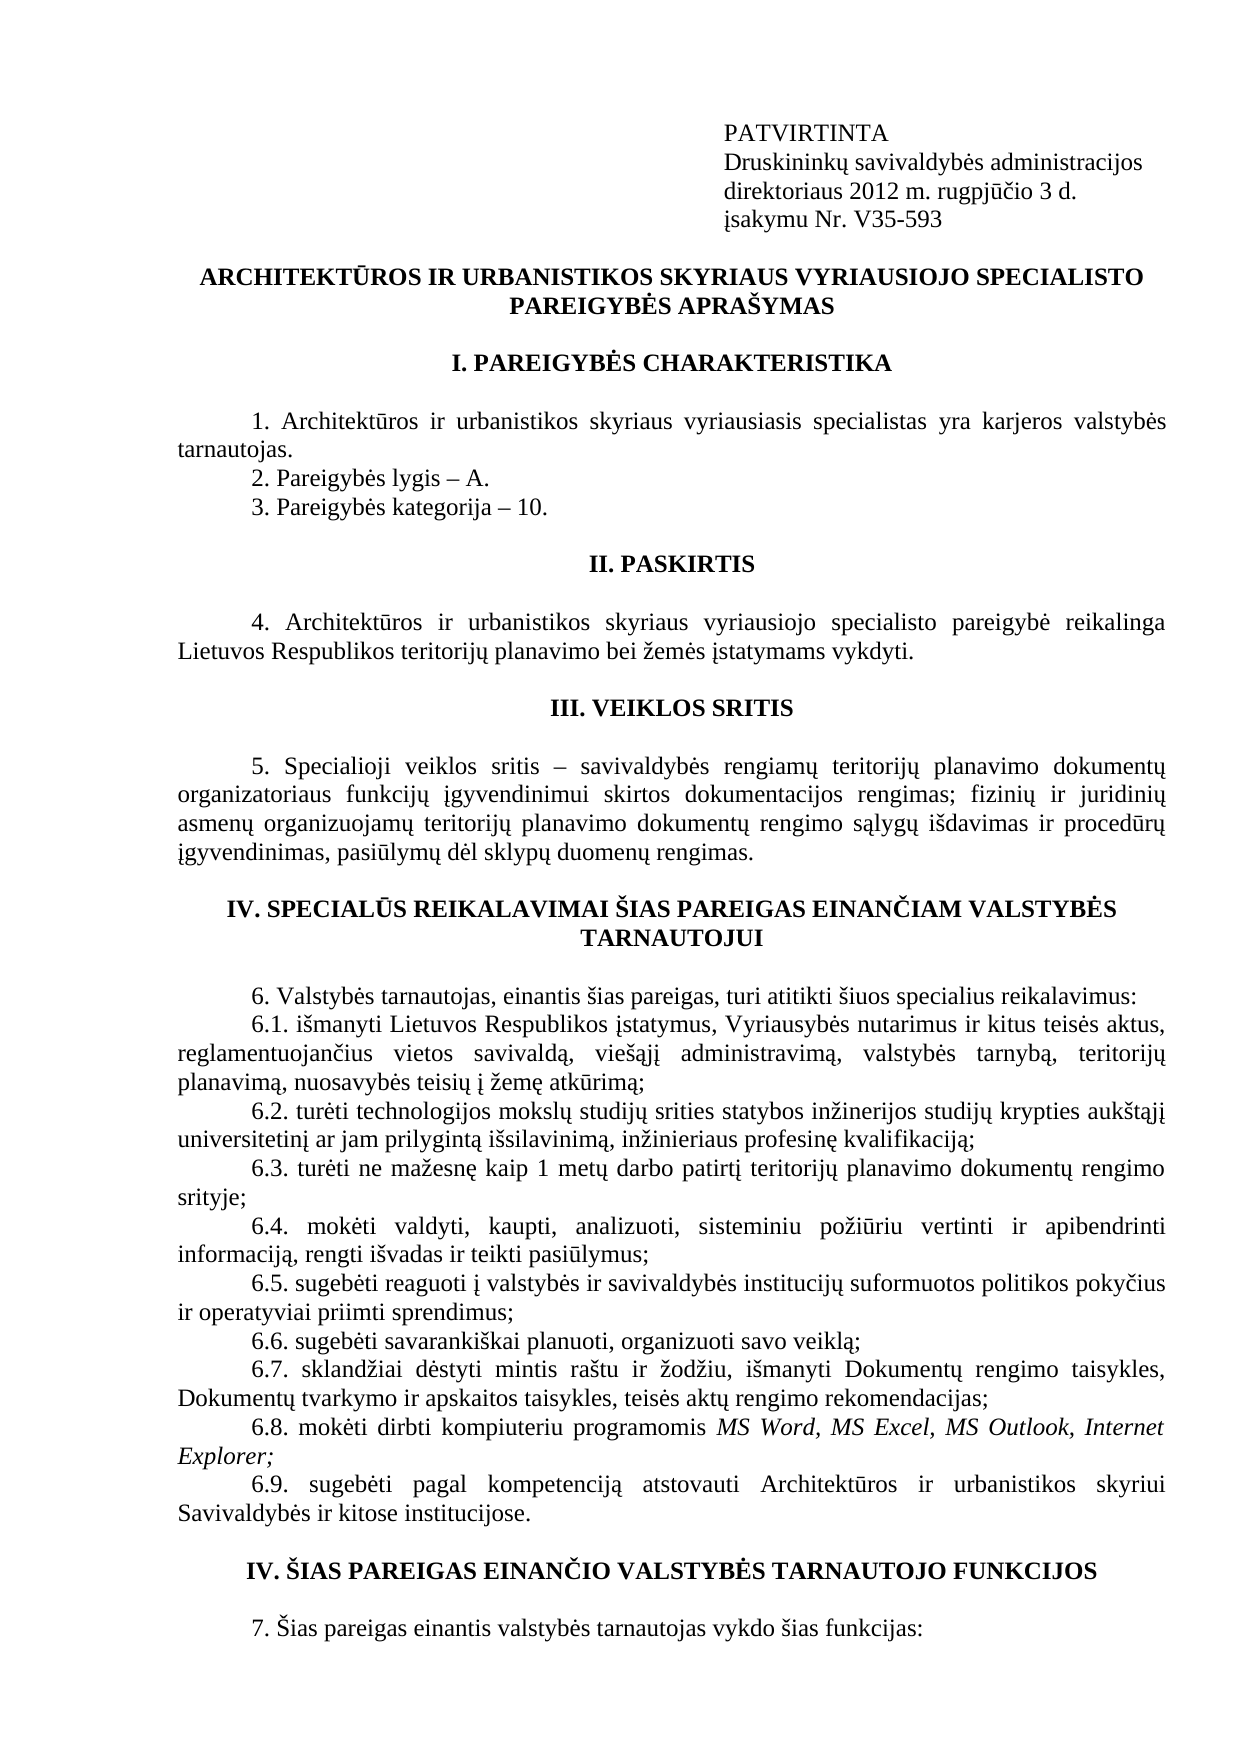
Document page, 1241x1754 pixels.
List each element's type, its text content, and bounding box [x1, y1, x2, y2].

text 6.3. turėti ne mažesnę kaip 1 metų darbo patirtį teritorijų planavimo dokumentų rengimo srityje; [177, 1153, 1167, 1211]
text 6.5. sugebėti reaguoti į valstybės ir savivaldybės institucijų suformuotos politikos pokyčius ir operatyviai priimti sprendimus; [177, 1268, 1167, 1326]
text I. PAREIGYBĖS CHARAKTERISTIKA [177, 348, 1167, 377]
text 6.1. išmanyti Lietuvos Respublikos įstatymus, Vyriausybės nutarimus ir kitus teisės aktus, reglamentuojančius vietos savivaldą, viešąjį administravimą, valstybės tarnybą, teritorijų planavimą, nuosavybės teisių į žemę atkūrimą; [177, 1009, 1167, 1096]
text 6.8. mokėti dirbti kompiuteriu programomis MS Word, MS Excel, MS Outlook, Internet Explorer; [177, 1412, 1167, 1469]
text 4. Architektūros ir urbanistikos skyriaus vyriausiojo specialisto pareigybė reikalinga Lietuvos Respublikos teritorijų planavimo bei žemės įstatymams vykdyti. [177, 607, 1167, 664]
text 3. Pareigybės kategorija – 10. [177, 492, 1167, 521]
text 5. Specialioji veiklos sritis – savivaldybės rengiamų teritorijų planavimo dokumentų organizatoriaus funkcijų įgyvendinimui skirtos dokumentacijos rengimas; fizinių ir juridinių asmenų organizuojamų teritorijų planavimo dokumentų rengimo sąlygų išdavimas ir procedūrų įgyvendinimas, pasiūlymų dėl sklypų duomenų rengimas. [177, 751, 1167, 866]
text įsakymu Nr. V35-593 [723, 204, 1167, 233]
text II. PASKIRTIS [177, 549, 1167, 578]
text direktoriaus 2012 m. rugpjūčio 3 d. [723, 176, 1167, 204]
text Druskininkų savivaldybės administracijos [723, 147, 1167, 176]
text 1. Architektūros ir urbanistikos skyriaus vyriausiasis specialistas yra karjeros valstybės tarnautojas. [177, 406, 1167, 463]
text 6.9. sugebėti pagal kompetenciją atstovauti Architektūros ir urbanistikos skyriui Savivaldybės ir kitose institucijose. [177, 1469, 1167, 1527]
text 7. Šias pareigas einantis valstybės tarnautojas vykdo šias funkcijas: [177, 1613, 1167, 1642]
text 6.4. mokėti valdyti, kaupti, analizuoti, sisteminiu požiūriu vertinti ir apibendrinti informaciją, rengti išvadas ir teikti pasiūlymus; [177, 1211, 1167, 1268]
text 6. Valstybės tarnautojas, einantis šias pareigas, turi atitikti šiuos specialius reikalavimus: [177, 981, 1167, 1009]
text 2. Pareigybės lygis – A. [177, 463, 1167, 492]
text 6.7. sklandžiai dėstyti mintis raštu ir žodžiu, išmanyti Dokumentų rengimo taisykles, Dokumentų tvarkymo ir apskaitos taisykles, teisės aktų rengimo rekomendacijas; [177, 1354, 1167, 1412]
text 6.2. turėti technologijos mokslų studijų srities statybos inžinerijos studijų krypties aukštąjį universitetinį ar jam prilygintą išsilavinimą, inžinieriaus profesinę kvalifikaciją; [177, 1096, 1167, 1153]
text III. VEIKLOS SRITIS [177, 693, 1167, 722]
text 6.6. sugebėti savarankiškai planuoti, organizuoti savo veiklą; [177, 1326, 1167, 1354]
text IV. ŠIAS PAREIGAS EINANČIO VALSTYBĖS TARNAUTOJO FUNKCIJOS [177, 1556, 1167, 1584]
text ARCHITEKTŪROS IR URBANISTIKOS SKYRIAUS VYRIAUSIOJO SPECIALISTO PAREIGYBĖS APRAŠYMAS [177, 262, 1167, 319]
text IV. SPECIALŪS REIKALAVIMAI ŠIAS PAREIGAS EINANČIAM VALSTYBĖS TARNAUTOJUI [177, 894, 1167, 952]
text PATVIRTINTA [723, 118, 1167, 147]
